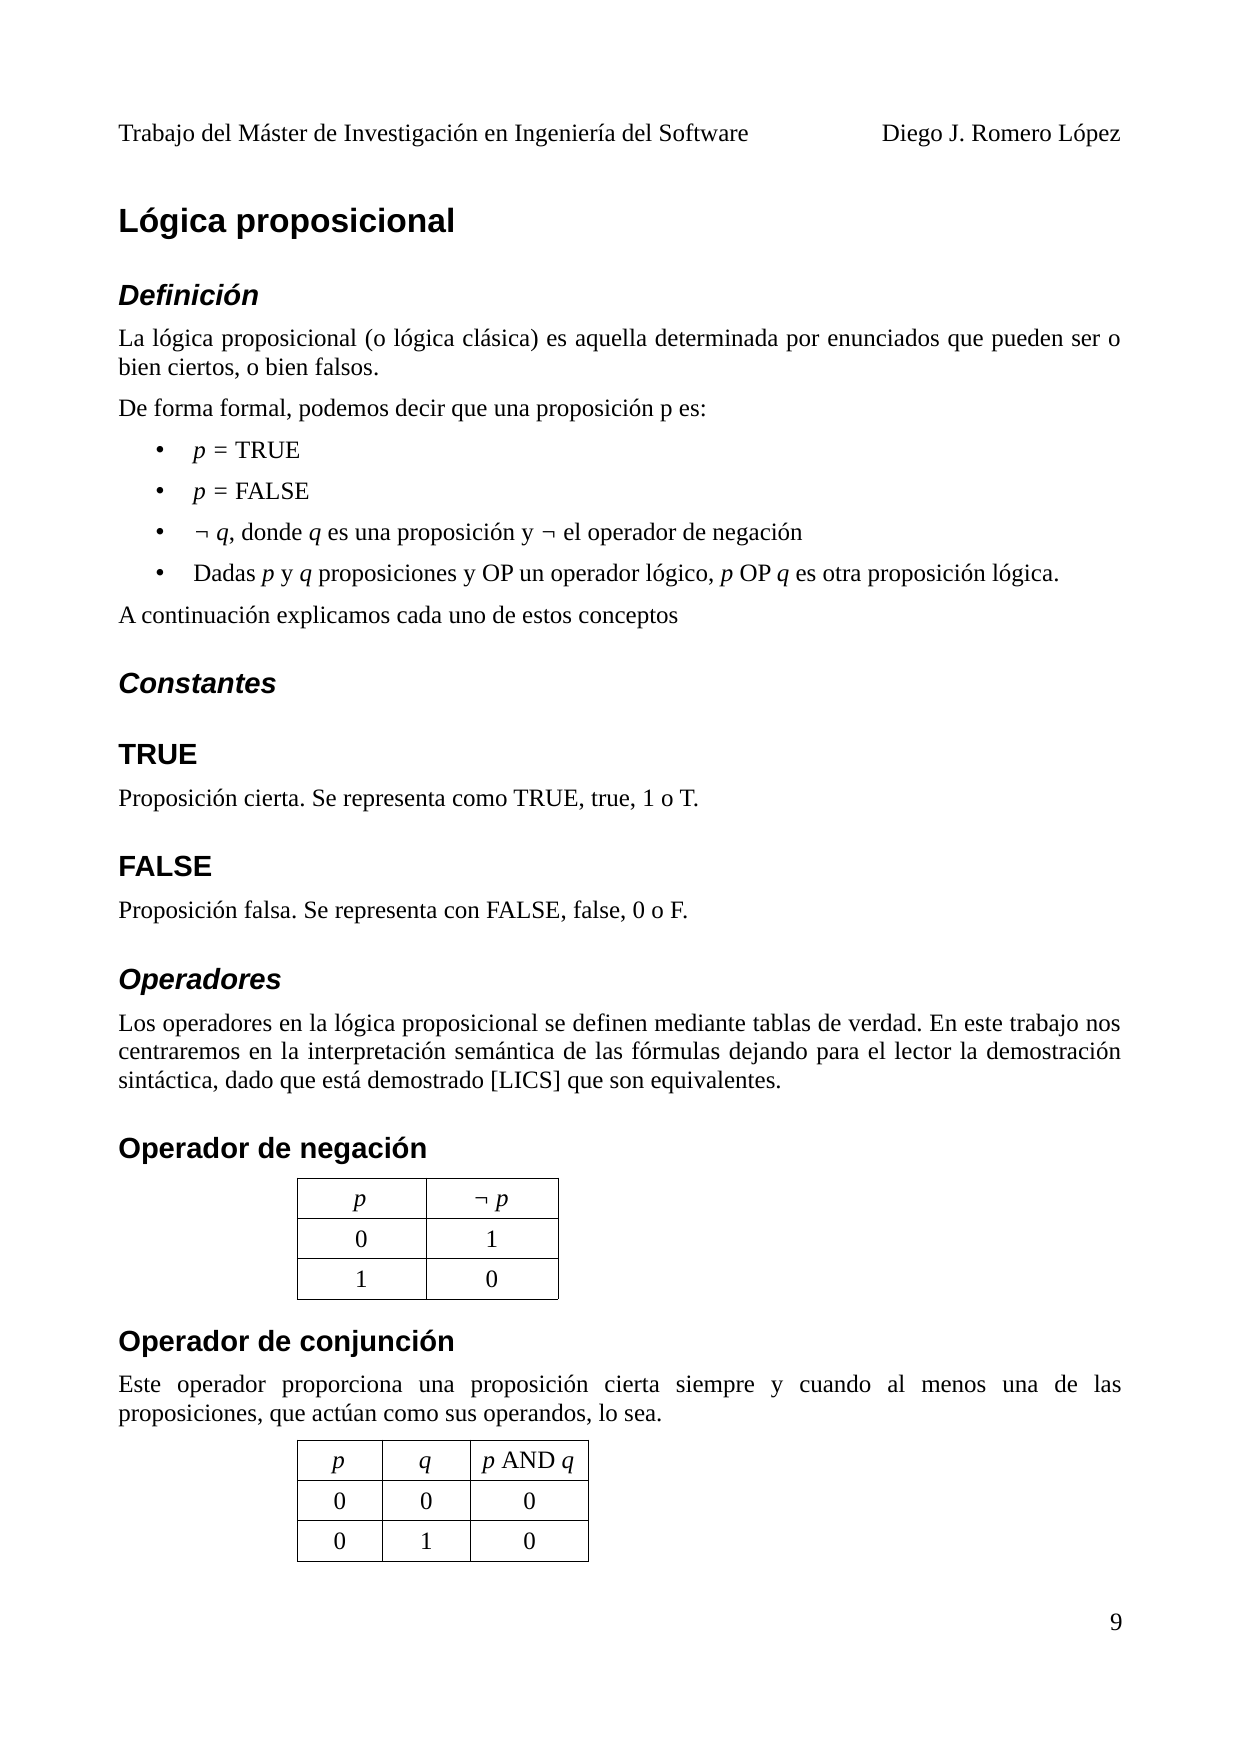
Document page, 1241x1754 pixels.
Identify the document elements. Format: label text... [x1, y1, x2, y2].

table_cell 0 [298, 1481, 382, 1520]
text De forma formal, podemos decir que una proposición p es: [118, 393, 1122, 422]
table_header q [383, 1441, 470, 1480]
table_cell 0 [471, 1521, 588, 1561]
subtitle Definición [118, 277, 1122, 311]
subtitle Operador de conjunción [118, 1323, 1122, 1357]
list p = TRUE [156, 435, 1122, 463]
subtitle Operador de negación [118, 1131, 1122, 1165]
table_cell 0 [383, 1481, 470, 1520]
table_cell 1 [427, 1219, 558, 1258]
table_cell 0 [298, 1219, 426, 1258]
subtitle Operadores [118, 962, 1122, 995]
subtitle Constantes [118, 666, 1122, 699]
text Este operador proporciona una proposición cierta siempre y cuando al menos una de las proposiciones, que actúan como sus operandos, lo sea. [118, 1369, 1122, 1427]
text Los operadores en la lógica proposicional se definen mediante tablas de verdad. En este trabajo nos centraremos en la interpretación semántica de las fórmulas dejando para el lector la demostración sintáctica, dado que está demostrado [LICS] que son equivalentes. [118, 1008, 1122, 1094]
table_header ¬ p [427, 1179, 558, 1218]
text La lógica proposicional (o lógica clásica) es aquella determinada por enunciados que pueden ser o bien ciertos, o bien falsos. [118, 323, 1122, 381]
subtitle FALSE [118, 849, 1122, 883]
table_cell 1 [298, 1259, 426, 1298]
table_cell 0 [298, 1521, 382, 1561]
table_cell 0 [427, 1259, 558, 1298]
table_cell 1 [383, 1521, 470, 1561]
subtitle TRUE [118, 737, 1122, 771]
text Proposición falsa. Se representa con FALSE, false, 0 o F. [118, 895, 1122, 924]
table_header p [298, 1179, 426, 1218]
list p = FALSE [156, 476, 1122, 505]
text Proposición cierta. Se representa como TRUE, true, 1 o T. [118, 783, 1122, 812]
subtitle Lógica proposicional [118, 201, 1122, 240]
text A continuación explicamos cada uno de estos conceptos [118, 600, 1122, 628]
table_header p AND q [471, 1441, 588, 1480]
list Dadas p y q proposiciones y OP un operador lógico, p OP q es otra proposición lógica. [156, 558, 1122, 587]
list ¬ q, donde q es una proposición y ¬ el operador de negación [156, 517, 1122, 546]
table_cell 0 [471, 1481, 588, 1520]
table_header p [298, 1441, 382, 1480]
